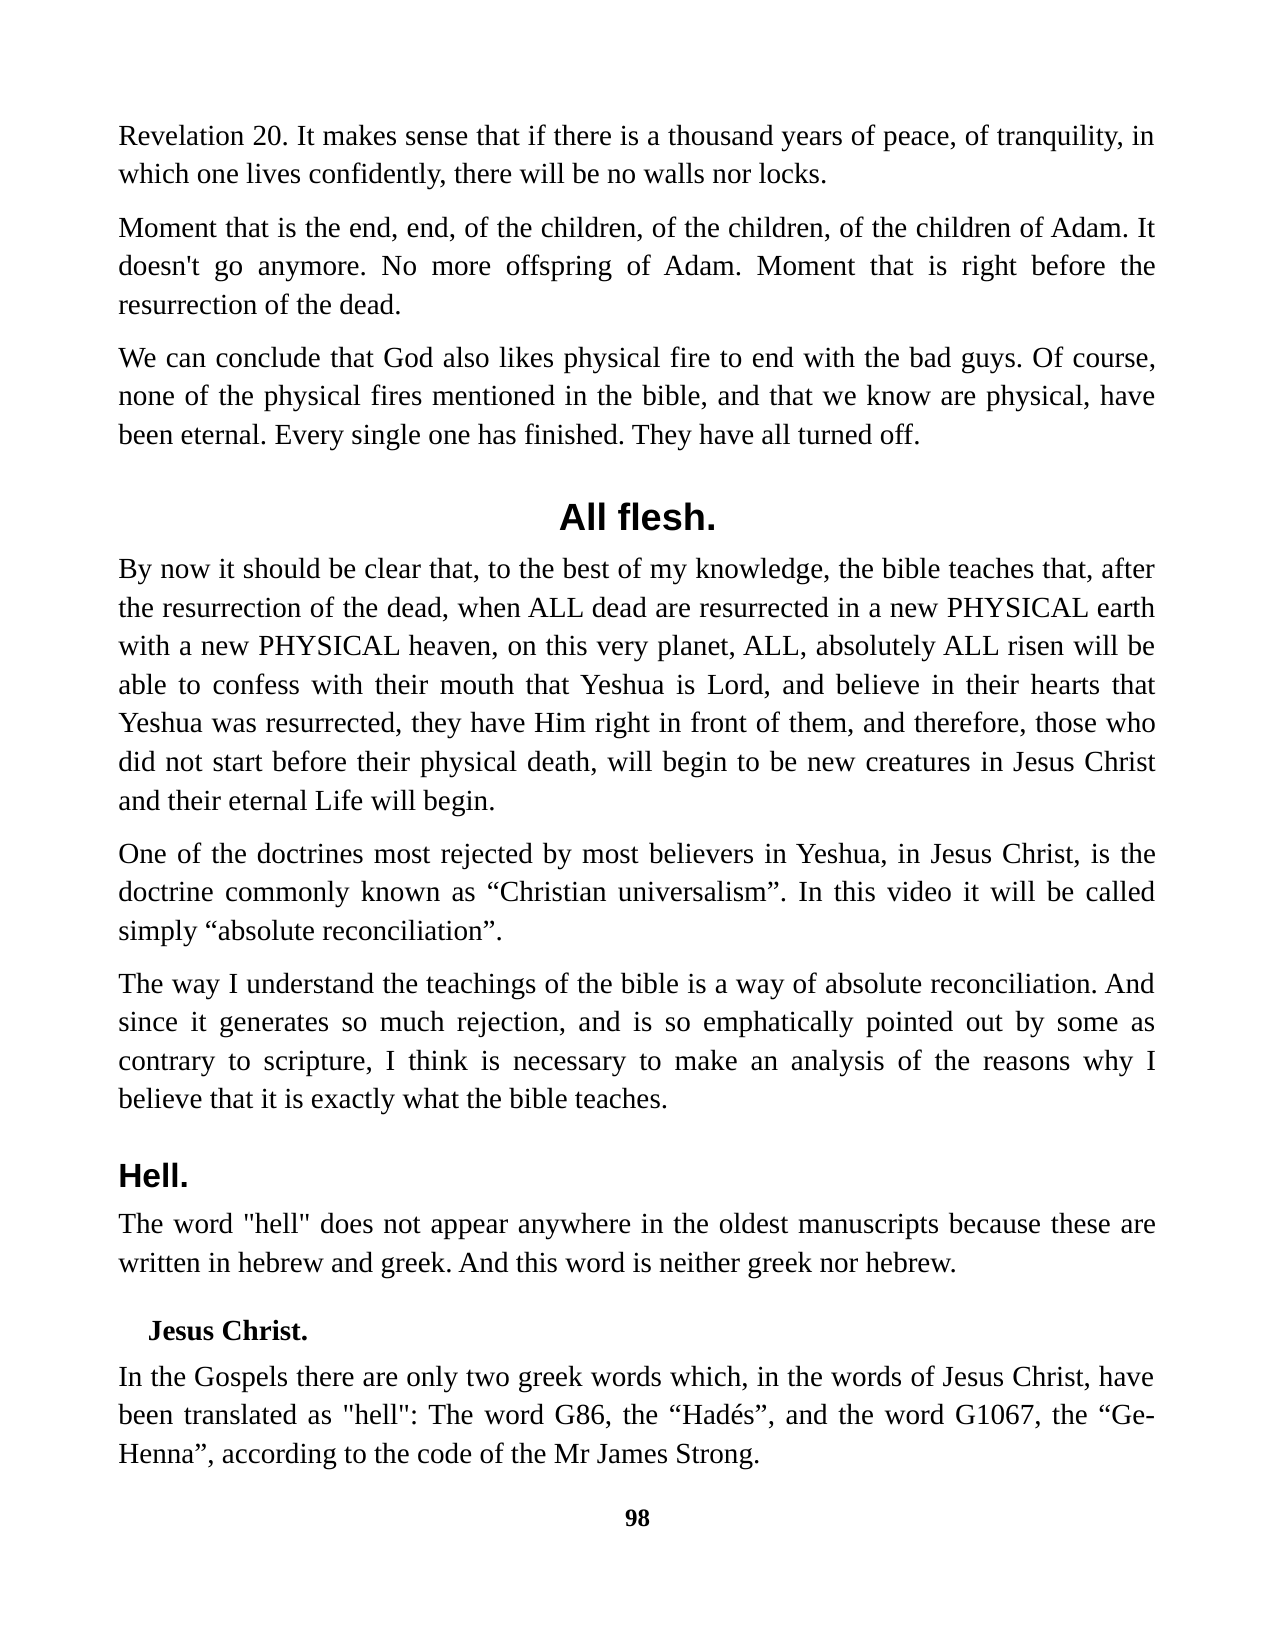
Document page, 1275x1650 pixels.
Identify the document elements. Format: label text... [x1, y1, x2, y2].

text The word "hell" does not appear anywhere in the oldest manuscripts because these are written in hebrew and greek. And this word is neither greek nor hebrew. [118, 1207, 1157, 1279]
text One of the doctrines most rejected by most believers in Yeshua, in Jesus Christ, is the doctrine commonly known as “Christian universalism”. In this video it will be called simply “absolute reconciliation”. [118, 836, 1157, 946]
subtitle Jesus Christ. [148, 1313, 1157, 1346]
text We can conclude that God also likes physical fire to end with the bad guys. Of course, none of the physical fires mentioned in the bible, and that we know are physical, have been eternal. Every single one has finished. They have all turned off. [118, 340, 1157, 451]
text By now it should be clear that, to the best of my knowledge, the bible teaches that, after the resurrection of the dead, when ALL dead are resurrected in a new PHYSICAL earth with a new PHYSICAL heaven, on this very planet, ALL, absolutely ALL risen will be able to confess with their mouth that Yeshua is Lord, and believe in their hearts that Yeshua was resurrected, they have Him right in front of them, and therefore, those who did not start before their physical death, will begin to be new creatures in Jesus Christ and their eternal Life will begin. [118, 551, 1157, 816]
text In the Gospels there are only two greek words which, in the words of Jesus Christ, have been translated as "hell": The word G86, the “Hadés”, and the word G1067, the “Ge-Henna”, according to the code of the Mr James Strong. [118, 1359, 1157, 1469]
subtitle Hell. [118, 1156, 1157, 1194]
text The way I understand the teachings of the bible is a way of absolute reconciliation. And since it generates so much rejection, and is so emphatically pointed out by some as contrary to scripture, I think is necessary to make an analysis of the reasons why I believe that it is exactly what the bible teaches. [118, 966, 1157, 1115]
subtitle All flesh. [118, 495, 1157, 539]
text Moment that is the end, end, of the children, of the children, of the children of Adam. It doesn't go anymore. No more offspring of Adam. Moment that is right before the resurrection of the dead. [118, 210, 1157, 320]
text Revelation 20. It makes sense that if there is a thousand years of peace, of tranquility, in which one lives confidently, there will be no walls nor locks. [118, 118, 1157, 190]
